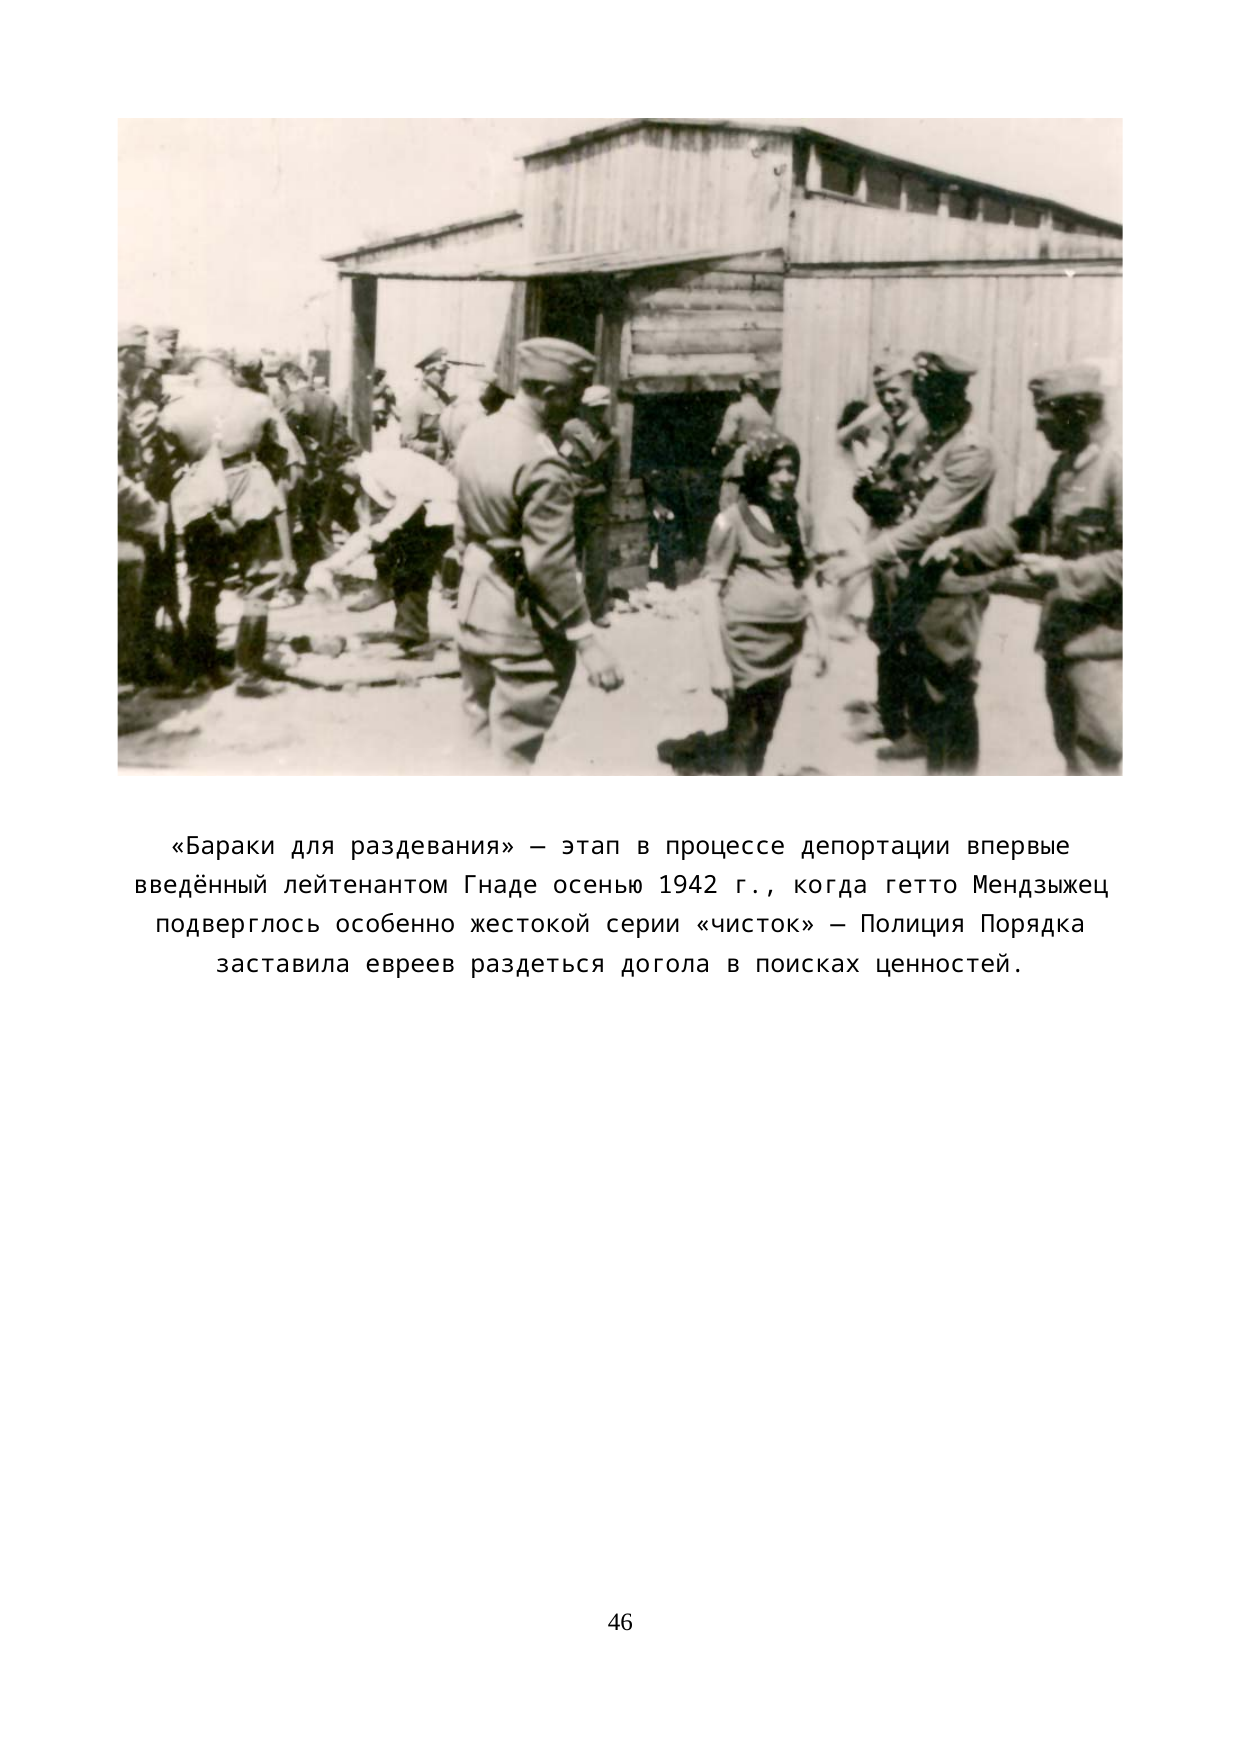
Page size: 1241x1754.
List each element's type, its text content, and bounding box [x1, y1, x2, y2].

text «Бараки для раздевания» — этап в процессе депортации впервые введённый лейтенантом Гнаде осенью 1942 г., когда гетто Мендзыжец подверглось особенно жестокой серии «чисток» — Полиция Порядка заставила евреев раздеться догола в поисках ценностей. [118, 828, 1122, 979]
picture [117, 118, 1123, 776]
